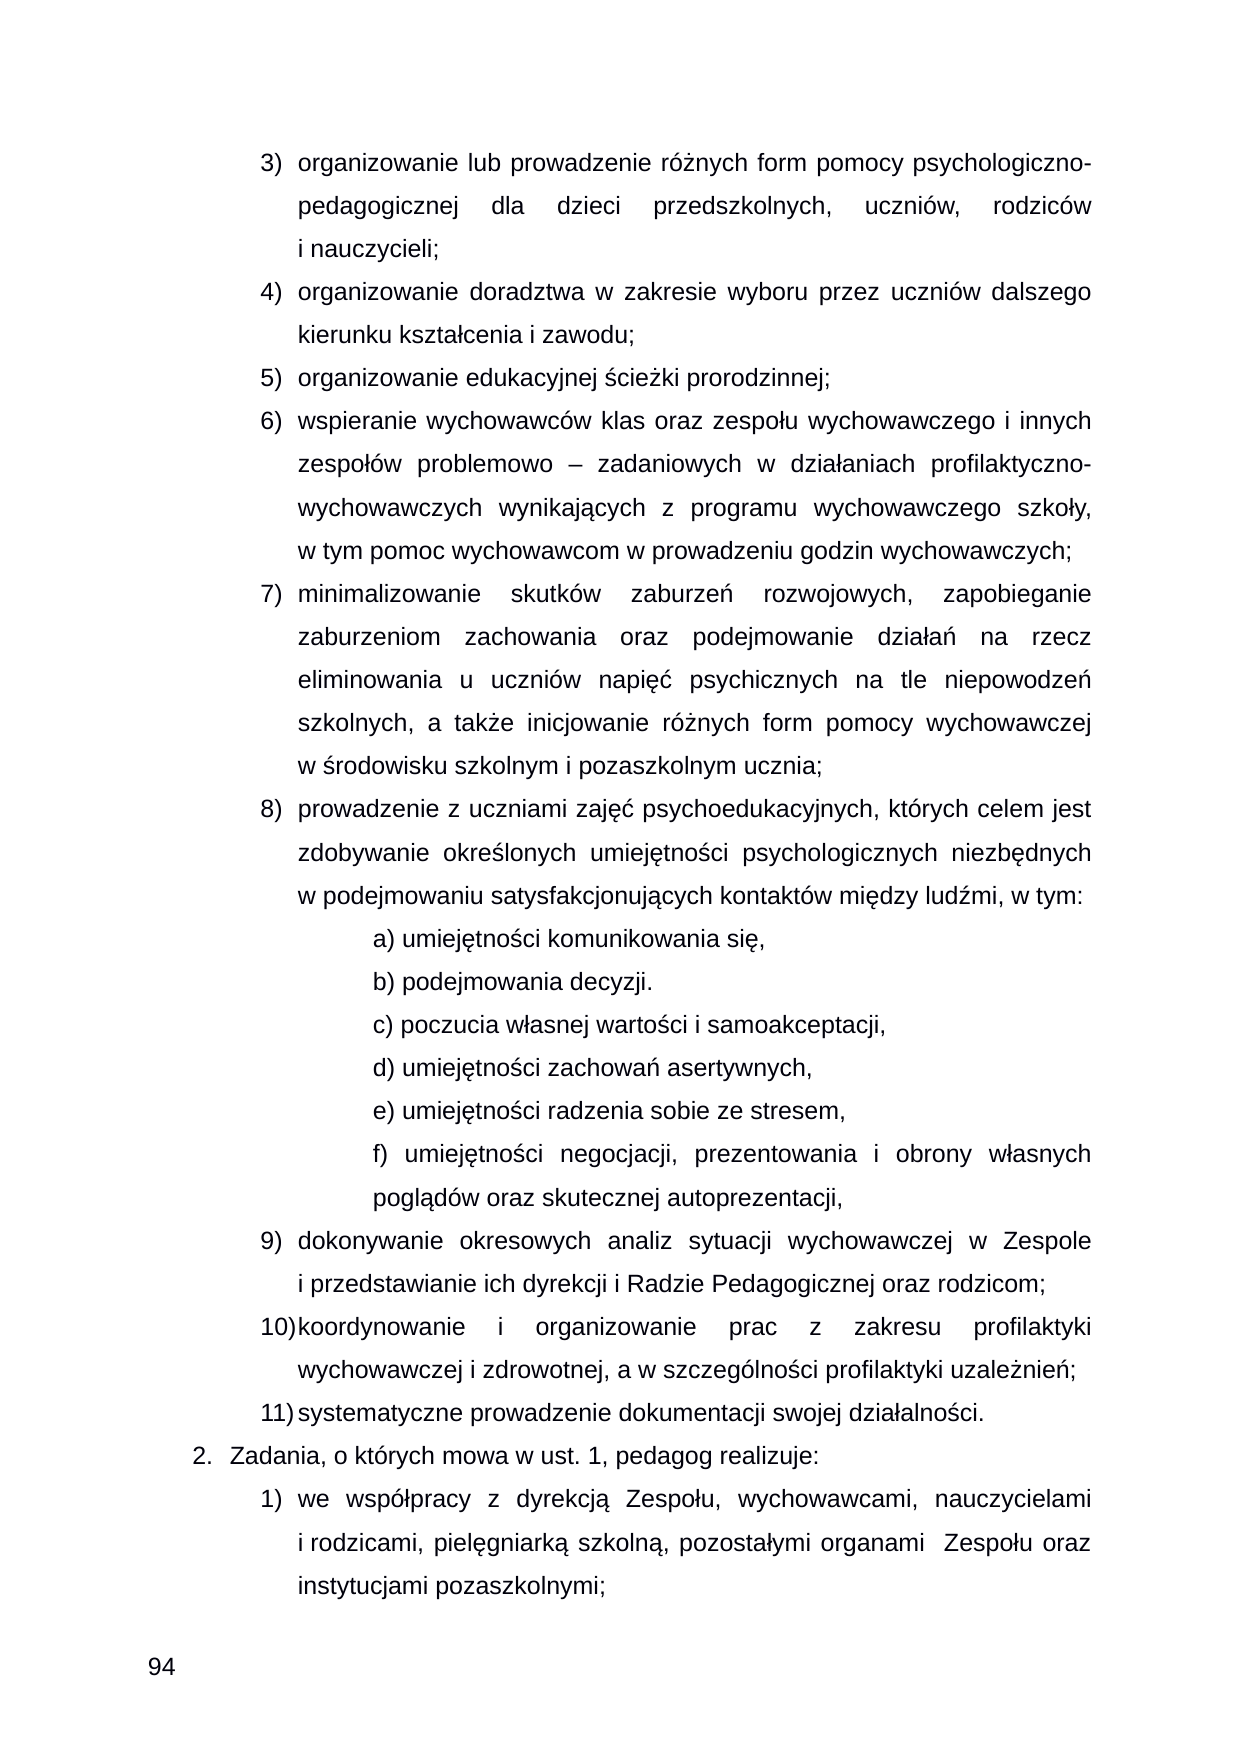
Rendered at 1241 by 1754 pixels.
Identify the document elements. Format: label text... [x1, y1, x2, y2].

subtitle wspieranie wychowawców klas oraz zespołu wychowawczego i innych zespołów problemowo – zadaniowych w działaniach profilaktyczno-wychowawczych wynikających z programu wychowawczego szkoły, w tym pomoc wychowawcom w prowadzeniu godzin wychowawczych; [260, 406, 1093, 564]
subtitle dokonywanie okresowych analiz sytuacji wychowawczej w Zespole i przedstawianie ich dyrekcji i Radzie Pedagogicznej oraz rodzicom; [260, 1226, 1093, 1298]
subtitle minimalizowanie skutków zaburzeń rozwojowych, zapobieganie zaburzeniom zachowania oraz podejmowanie działań na rzecz eliminowania u uczniów napięć psychicznych na tle niepowodzeń szkolnych, a także inicjowanie różnych form pomocy wychowawczej w środowisku szkolnym i pozaszkolnym ucznia; [260, 579, 1093, 780]
subtitle organizowanie edukacyjnej ścieżki prorodzinnej; [260, 363, 1093, 392]
subtitle b) podejmowania decyzji. [354, 967, 1093, 996]
subtitle Zadania, o których mowa w ust. 1, pedagog realizuje: [192, 1441, 1093, 1470]
subtitle organizowanie lub prowadzenie różnych form pomocy psychologiczno-pedagogicznej dla dzieci przedszkolnych, uczniów, rodziców i nauczycieli; [260, 148, 1093, 263]
subtitle f) umiejętności negocjacji, prezentowania i obrony własnych poglądów oraz skutecznej autoprezentacji, [354, 1139, 1093, 1211]
subtitle e) umiejętności radzenia sobie ze stresem, [354, 1096, 1093, 1125]
subtitle systematyczne prowadzenie dokumentacji swojej działalności. [260, 1398, 1093, 1427]
subtitle a) umiejętności komunikowania się, [354, 924, 1093, 953]
subtitle d) umiejętności zachowań asertywnych, [354, 1053, 1093, 1082]
subtitle we współpracy z dyrekcją Zespołu, wychowawcami, nauczycielami i rodzicami, pielęgniarką szkolną, pozostałymi organami Zespołu oraz instytucjami pozaszkolnymi; [260, 1484, 1093, 1599]
subtitle c) poczucia własnej wartości i samoakceptacji, [354, 1010, 1093, 1039]
subtitle organizowanie doradztwa w zakresie wyboru przez uczniów dalszego kierunku kształcenia i zawodu; [260, 277, 1093, 349]
subtitle koordynowanie i organizowanie prac z zakresu profilaktyki wychowawczej i zdrowotnej, a w szczególności profilaktyki uzależnień; [260, 1312, 1093, 1384]
subtitle prowadzenie z uczniami zajęć psychoedukacyjnych, których celem jest zdobywanie określonych umiejętności psychologicznych niezbędnych w podejmowaniu satysfakcjonujących kontaktów między ludźmi, w tym: [260, 794, 1093, 909]
